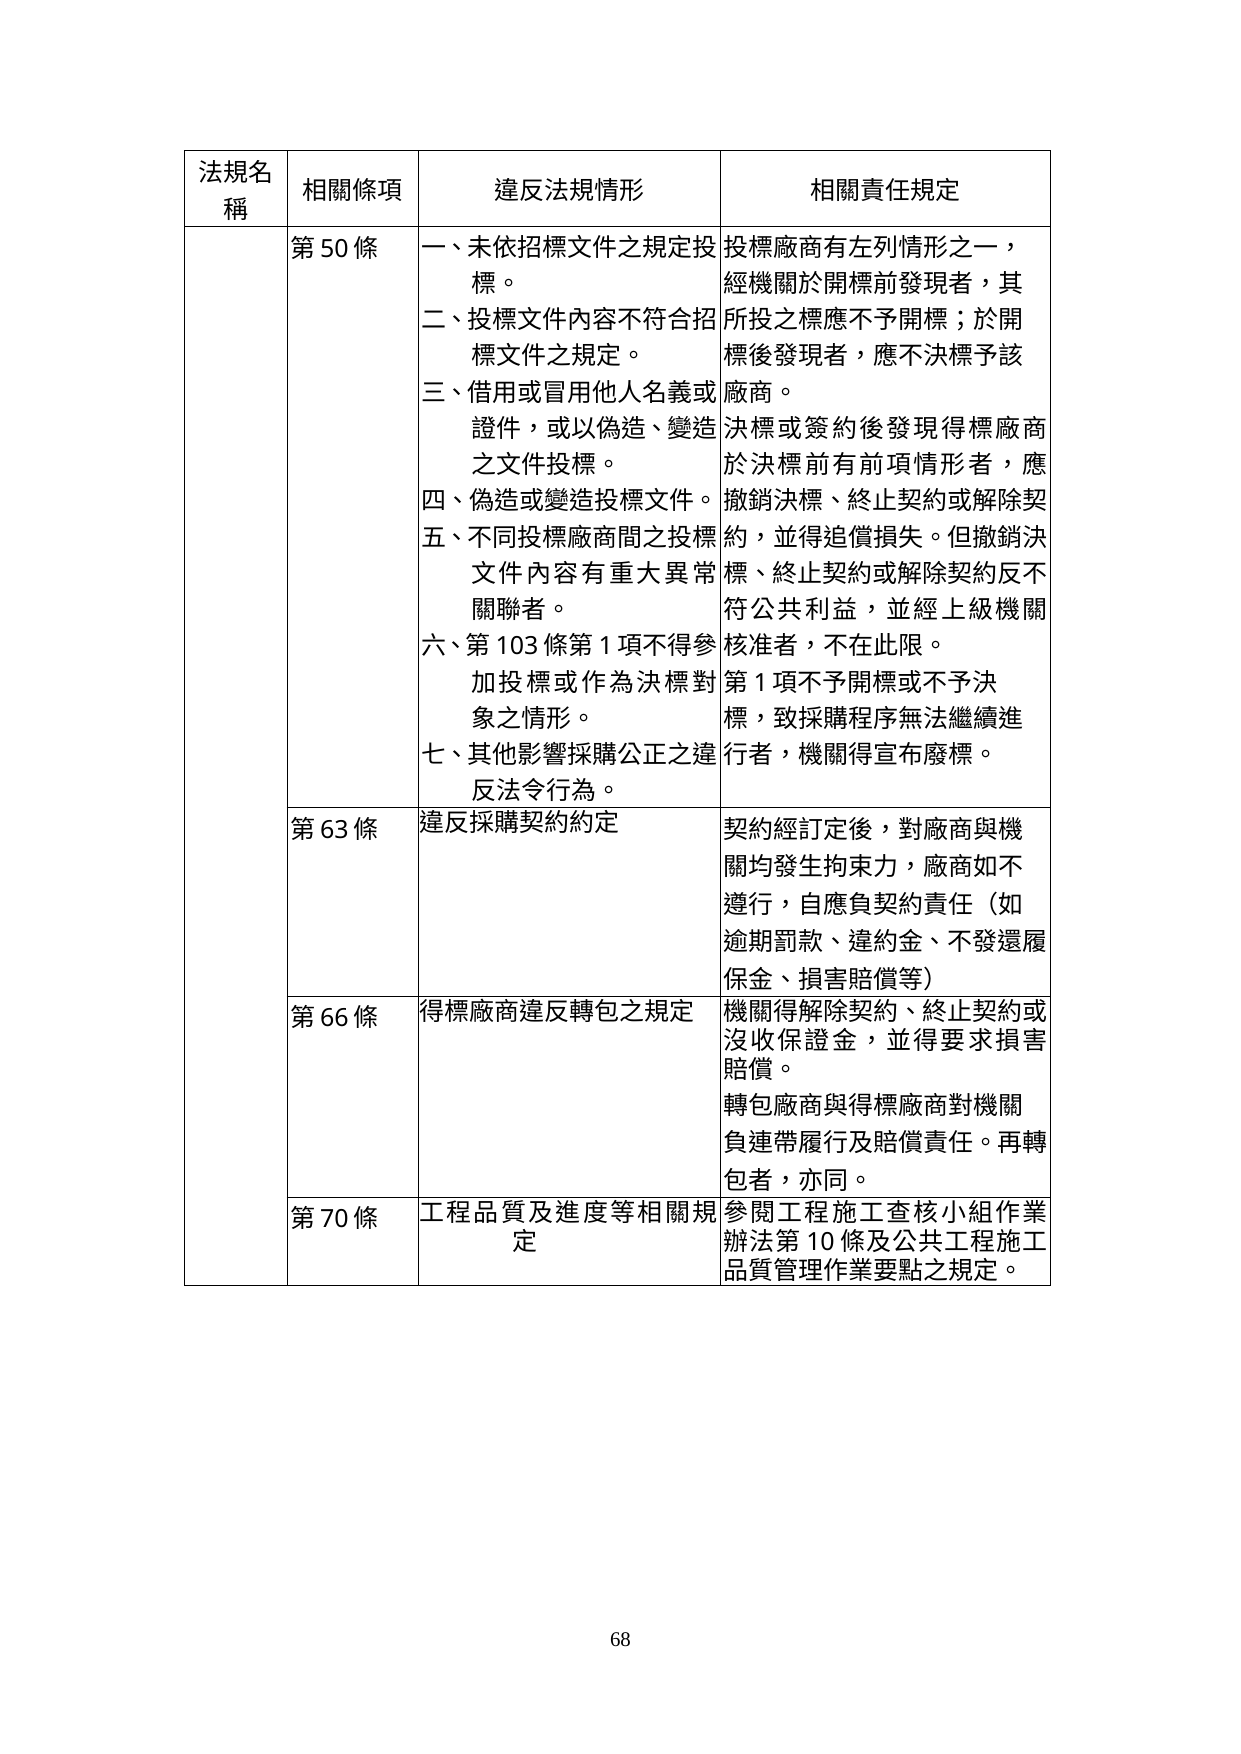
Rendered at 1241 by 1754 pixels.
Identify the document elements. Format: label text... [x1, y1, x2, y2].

table_header 相關條項 [288, 151, 418, 226]
table_cell 第50條 [288, 227, 418, 807]
table_cell 第70條 [288, 1198, 418, 1285]
table_cell 第66條 [288, 997, 418, 1197]
table_cell 工程品質及進度等相關規定 [419, 1198, 720, 1285]
table_cell 違反採購契約約定 [419, 808, 720, 996]
table_cell 契約經訂定後，對廠商與機關均發生拘束力，廠商如不遵行，自應負契約責任（如逾期罰款、違約金、不發還履保金、損害賠償等） [721, 808, 1050, 996]
table_cell 投標廠商有左列情形之一，經機關於開標前發現者，其所投之標應不予開標；於開標後發現者，應不決標予該廠商。 決標或簽約後發現得標廠商於決標前有前項情形者，應撤銷決標、終止契約或解除契約，並得追償損失。但撤銷決標、終止契約或解除契約反不符公共利益，並經上級機關核准者，不在此限。 第1項不予開標或不予決標，致採購程序無法繼續進行者，機關得宣布廢標。 [721, 227, 1050, 807]
table_cell 得標廠商違反轉包之規定 [419, 997, 720, 1197]
table_cell 參閱工程施工查核小組作業辦法第10條及公共工程施工品質管理作業要點之規定。 [721, 1198, 1050, 1285]
table_header 相關責任規定 [721, 151, 1050, 226]
table_cell [185, 227, 287, 1285]
table_header 違反法規情形 [419, 151, 720, 226]
table_cell 一、未依招標文件之規定投標。 二、投標文件內容不符合招標文件之規定。 三、借用或冒用他人名義或證件，或以偽造、變造之文件投標。 四、偽造或變造投標文件。 五、不同投標廠商間之投標文件內容有重大異常關聯者。 六、第103條第1項不得參加投標或作為決標對象之情形。 七、其他影響採購公正之違反法令行為。 [419, 227, 720, 807]
table_cell 第63條 [288, 808, 418, 996]
table_header 法規名稱 [185, 151, 287, 226]
table_cell 機關得解除契約、終止契約或沒收保證金，並得要求損害賠償。 轉包廠商與得標廠商對機關負連帶履行及賠償責任。再轉包者，亦同。 [721, 997, 1050, 1197]
